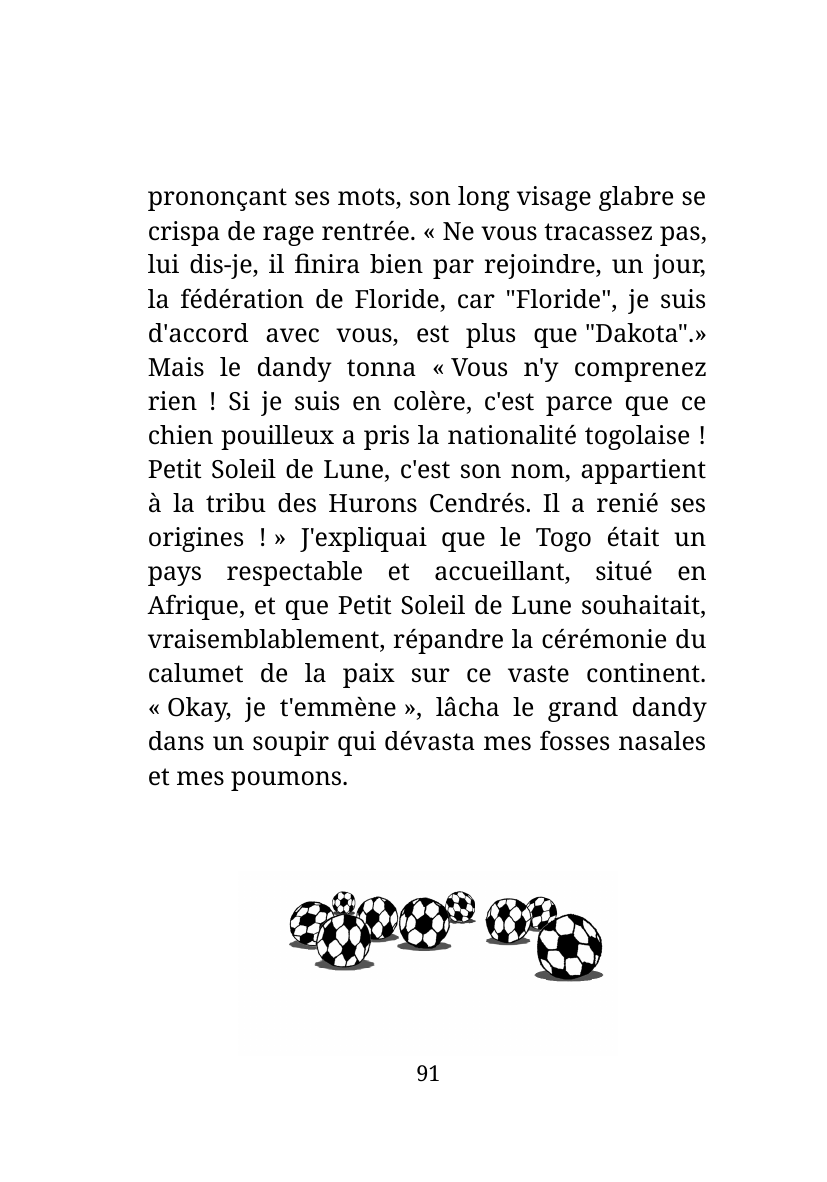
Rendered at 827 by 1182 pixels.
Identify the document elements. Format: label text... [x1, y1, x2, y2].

text prononçant ses mots, son long visage glabre se crispa de rage rentrée. « Ne vous tracassez pas, lui dis-je, il finira bien par rejoindre, un jour, la fédération de Floride, car "Floride", je suis d'accord avec vous, est plus que "Dakota".» Mais le dandy tonna « Vous n'y comprenez rien ! Si je suis en colère, c'est parce que ce chien pouilleux a pris la nationalité togolaise ! Petit Soleil de Lune, c'est son nom, appartient à la tribu des Hurons Cendrés. Il a renié ses origines ! » J'expliquai que le Togo était un pays respectable et accueillant, situé en Afrique, et que Petit Soleil de Lune souhaitait, vraisemblablement, répandre la cérémonie du calumet de la paix sur ce vaste continent. « Okay, je t'emmène », lâcha le grand dandy dans un soupir qui dévasta mes fosses nasales et mes poumons. [148, 179, 707, 792]
